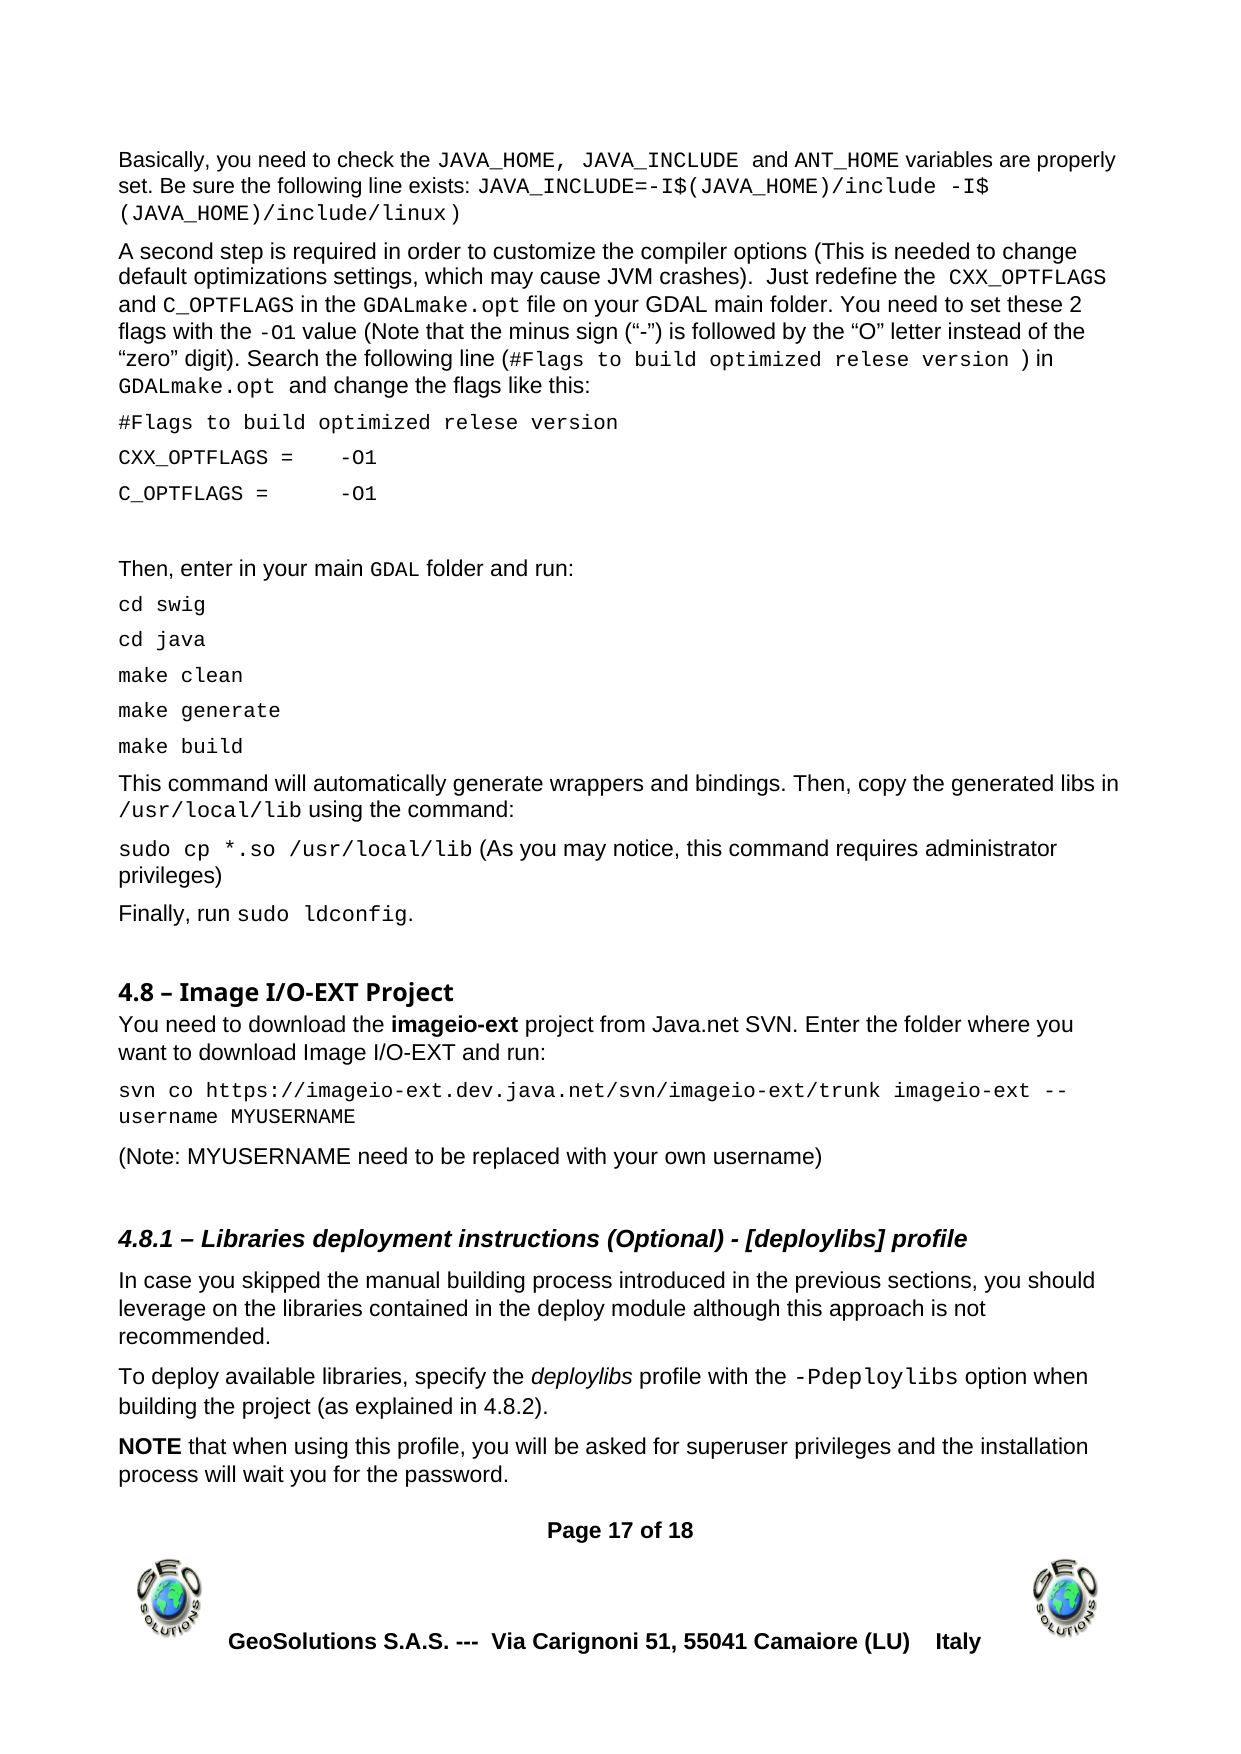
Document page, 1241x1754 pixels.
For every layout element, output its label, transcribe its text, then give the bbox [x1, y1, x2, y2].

text In case you skipped the manual building process introduced in the previous sections, you should leverage on the libraries contained in the deploy module although this approach is not recommended. [118, 1267, 1122, 1349]
text To deploy available libraries, specify the deploylibs profile with the -Pdeploylibs option when building the project (as explained in 4.8.2). [118, 1364, 1122, 1419]
text #Flags to build optimized relese version [118, 412, 1122, 435]
text Basically, you need to check the JAVA_HOME, JAVA_INCLUDE and ANT_HOME variables are properly set. Be sure the following line exists: JAVA_INCLUDE=-I$(JAVA_HOME)/include -I$(JAVA_HOME)/include/linux ) [118, 148, 1122, 227]
subtitle 4.8 – Image I/O-EXT Project [118, 974, 1122, 1008]
picture [134, 1552, 205, 1641]
text This command will automatically generate wrappers and bindings. Then, copy the generated libs in /usr/local/lib using the command: [118, 771, 1122, 824]
text sudo cp *.so /usr/local/lib (As you may notice, this command requires administrator privileges) [118, 836, 1122, 889]
text A second step is required in order to customize the compiler options (This is needed to change default optimizations settings, which may cause JVM crashes). Just redefine the CXX_OPTFLAGS and C_OPTFLAGS in the GDALmake.opt file on your GDAL main folder. You need to set these 2 flags with the -O1 value (Note that the minus sign (“-”) is followed by the “O” letter instead of the “zero” digit). Search the following line (#Flags to build optimized relese version ) in GDALmake.opt and change the flags like this: [118, 238, 1122, 400]
text cd java [118, 629, 1122, 653]
text CXX_OPTFLAGS = -O1 [118, 447, 1122, 471]
text C_OPTFLAGS = -O1 [118, 482, 1122, 506]
text make generate [118, 700, 1122, 724]
picture [1030, 1552, 1101, 1641]
subtitle 4.8.1 – Libraries deployment instructions (Optional) - [deploylibs] profile [118, 1224, 1122, 1252]
text svn co https://imageio-ext.dev.java.net/svn/imageio-ext/trunk imageio-ext --username MYUSERNAME [118, 1080, 1122, 1129]
text Then, enter in your main GDAL folder and run: [118, 555, 1122, 582]
text make build [118, 736, 1122, 759]
text make clean [118, 665, 1122, 688]
text NOTE that when using this profile, you will be asked for superuser privileges and the installation process will wait you for the password. [118, 1434, 1122, 1487]
text cd swig [118, 594, 1122, 618]
text Finally, run sudo ldconfig. [118, 901, 1122, 953]
text You need to download the imageio-ext project from Java.net SVN. Enter the folder where you want to download Image I/O-EXT and run: [118, 1012, 1122, 1065]
text (Note: MYUSERNAME need to be replaced with your own username) [118, 1143, 1122, 1197]
